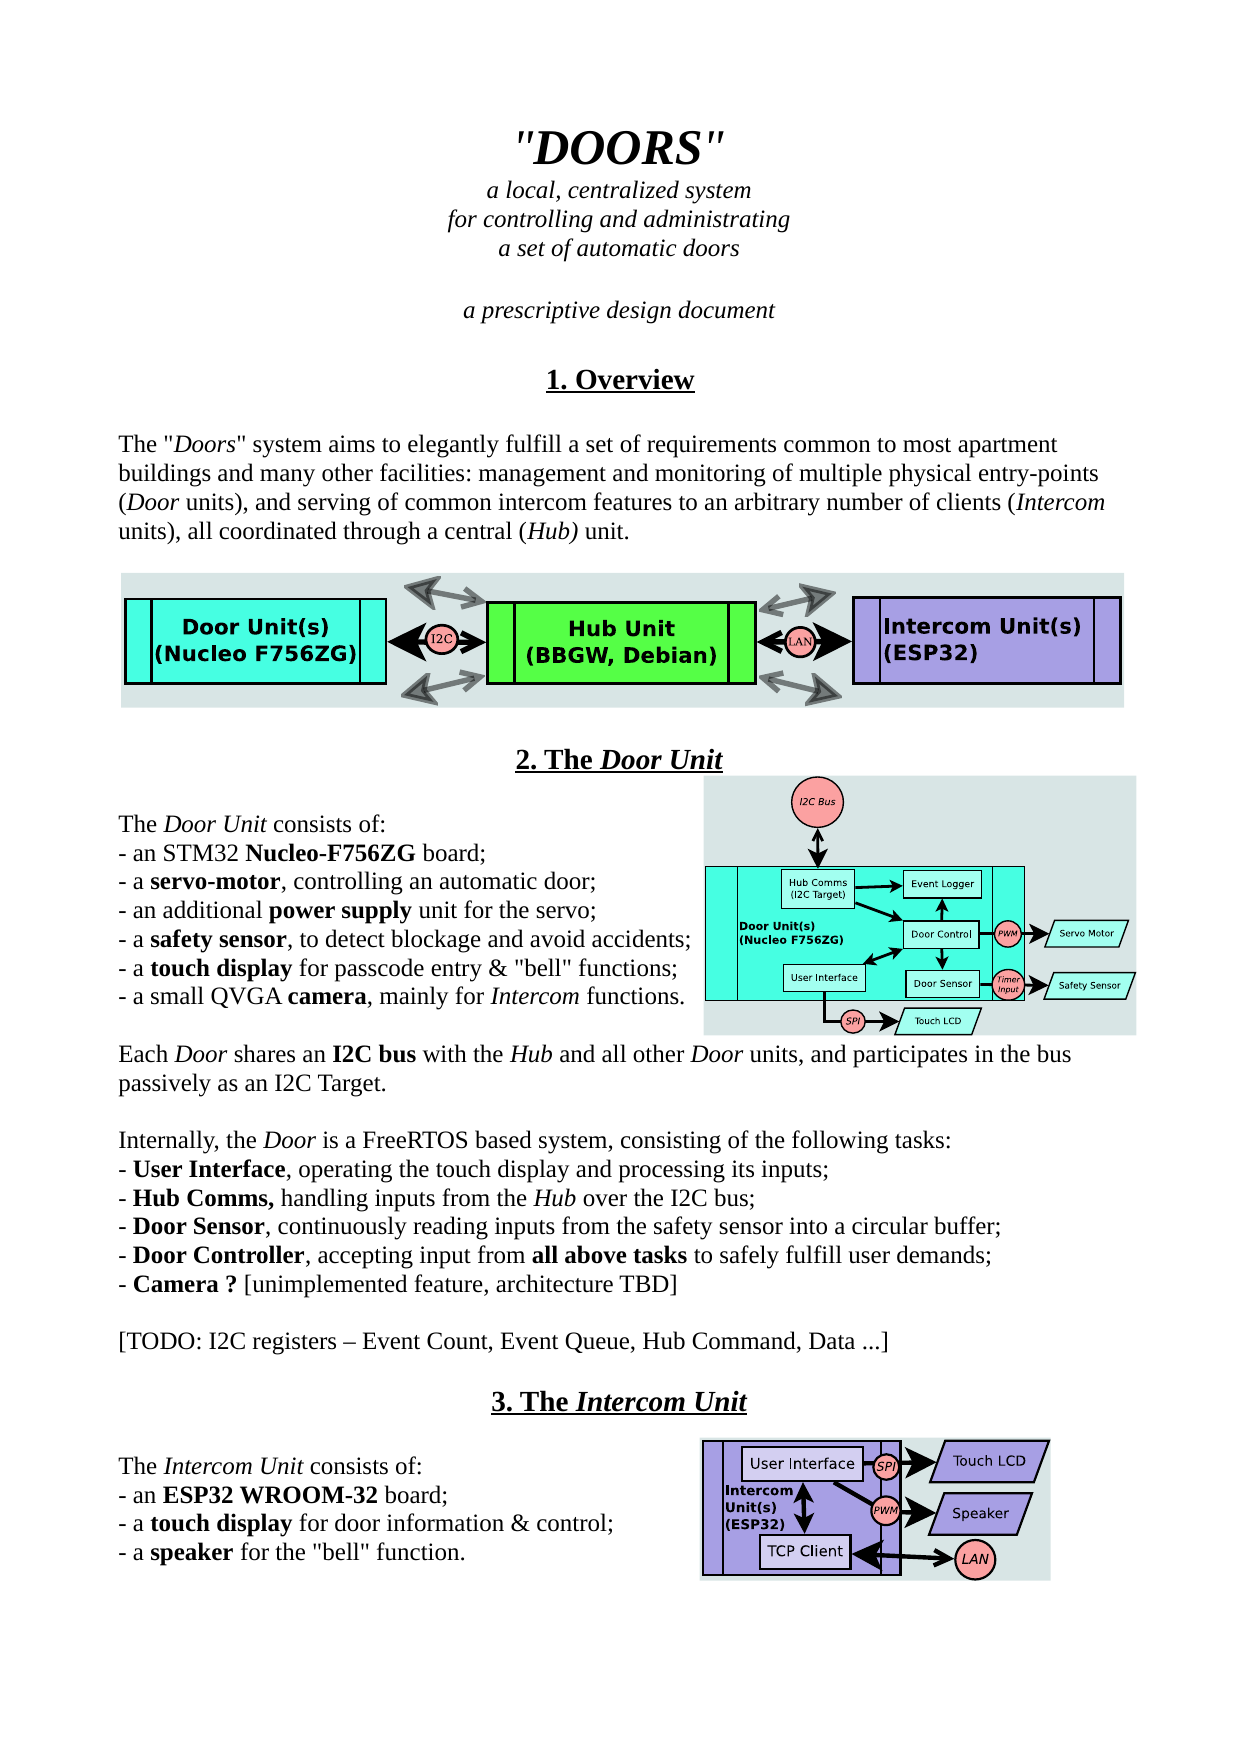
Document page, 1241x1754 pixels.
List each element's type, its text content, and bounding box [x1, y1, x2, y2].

text - a small QVGA camera, mainly for Intercom functions. [118, 981, 703, 1010]
text The Intercom Unit consists of: [118, 1451, 699, 1480]
text a prescriptive design document [118, 295, 1122, 324]
text - Hub Comms, handling inputs from the Hub over the I2C bus; [118, 1183, 1122, 1211]
text - a safety sensor, to detect blockage and avoid accidents; [118, 924, 703, 953]
text [TODO: I2C registers – Event Count, Event Queue, Hub Command, Data ...] [118, 1326, 1122, 1355]
text Each Door shares an I2C bus with the Hub and all other Door units, and participates in the bus passively as an I2C Target. [118, 1039, 1122, 1096]
text 1. Overview [118, 362, 1122, 396]
text The "Doors" system aims to elegantly fulfill a set of requirements common to most apartment buildings and many other facilities: management and monitoring of multiple physical entry-points (Door units), and serving of common intercom features to an arbitrary number of clients (Intercom units), all coordinated through a central (Hub) unit. [118, 429, 1122, 544]
text [1051, 1451, 1122, 1480]
text [1051, 1480, 1122, 1508]
text "DOORS" [118, 118, 1122, 176]
text Internally, the Door is a FreeRTOS based system, consisting of the following tasks: [118, 1125, 1122, 1154]
text - an STM32 Nucleo-F756ZG board; [118, 838, 703, 866]
text The Door Unit consists of: [118, 809, 703, 838]
text - an additional power supply unit for the servo; [118, 895, 703, 924]
text - a touch display for door information & control; [118, 1508, 699, 1537]
text for controlling and administrating [118, 204, 1122, 233]
text - Camera ? [unimplemented feature, architecture TBD] [118, 1269, 1122, 1298]
text - a servo-motor, controlling an automatic door; [118, 866, 703, 895]
text - a speaker for the "bell" function. [118, 1537, 699, 1566]
text a set of automatic doors [118, 233, 1122, 262]
text a local, centralized system [118, 176, 1122, 204]
text - Door Controller, accepting input from all above tasks to safely fulfill user demands; [118, 1240, 1122, 1269]
text 2. The Door Unit [118, 742, 1122, 775]
text - an ESP32 WROOM-32 board; [118, 1480, 699, 1508]
text [1051, 1508, 1122, 1537]
text - a touch display for passcode entry & "bell" functions; [118, 953, 703, 981]
text [1051, 1537, 1122, 1566]
text - Door Sensor, continuously reading inputs from the safety sensor into a circular buffer; [118, 1211, 1122, 1240]
text - User Interface, operating the touch display and processing its inputs; [118, 1154, 1122, 1183]
text 3. The Intercom Unit [118, 1384, 1122, 1417]
